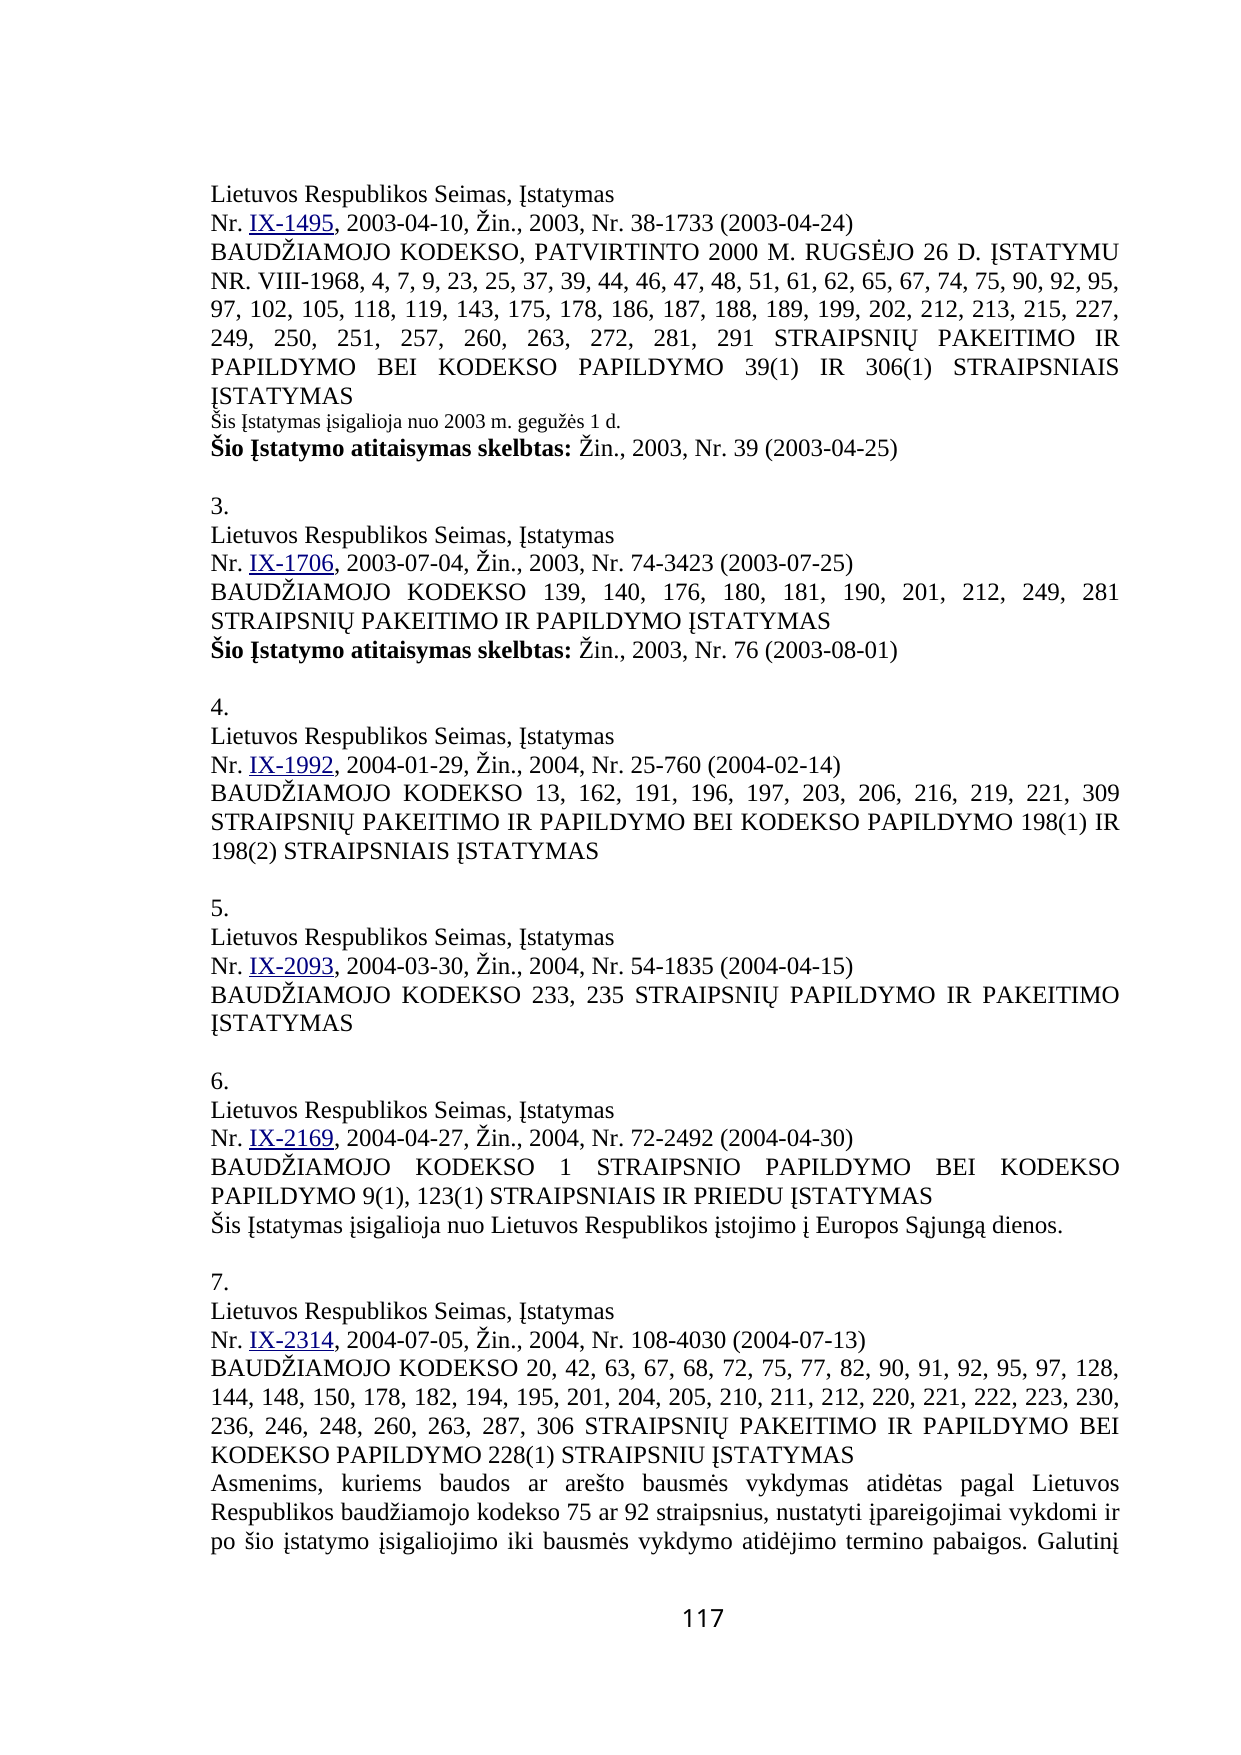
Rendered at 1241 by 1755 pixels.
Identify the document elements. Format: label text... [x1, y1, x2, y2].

text Šis Įstatymas įsigalioja nuo Lietuvos Respublikos įstojimo į Europos Sąjungą dienos. [210, 1210, 1120, 1238]
text Nr. IX-2169, 2004-04-27, Žin., 2004, Nr. 72-2492 (2004-04-30) [210, 1123, 1120, 1152]
text Nr. IX-2314, 2004-07-05, Žin., 2004, Nr. 108-4030 (2004-07-13) [210, 1325, 1120, 1353]
text Lietuvos Respublikos Seimas, Įstatymas [210, 1296, 1120, 1325]
text BAUDŽIAMOJO KODEKSO 13, 162, 191, 196, 197, 203, 206, 216, 219, 221, 309 STRAIPSNIŲ PAKEITIMO IR PAPILDYMO BEI KODEKSO PAPILDYMO 198(1) IR 198(2) STRAIPSNIAIS ĮSTATYMAS [210, 778, 1120, 865]
text 3. [210, 491, 1120, 520]
text BAUDŽIAMOJO KODEKSO 139, 140, 176, 180, 181, 190, 201, 212, 249, 281 STRAIPSNIŲ PAKEITIMO IR PAPILDYMO ĮSTATYMAS [210, 577, 1120, 635]
text Nr. IX-2093, 2004-03-30, Žin., 2004, Nr. 54-1835 (2004-04-15) [210, 951, 1120, 980]
text 4. [210, 692, 1120, 721]
text Lietuvos Respublikos Seimas, Įstatymas [210, 721, 1120, 750]
text BAUDŽIAMOJO KODEKSO 233, 235 STRAIPSNIŲ PAPILDYMO IR PAKEITIMO ĮSTATYMAS [210, 980, 1120, 1037]
text Nr. IX-1992, 2004-01-29, Žin., 2004, Nr. 25-760 (2004-02-14) [210, 750, 1120, 778]
text 5. [210, 893, 1120, 922]
text Šio Įstatymo atitaisymas skelbtas: Žin., 2003, Nr. 76 (2003-08-01) [210, 635, 1120, 663]
text 6. [210, 1066, 1120, 1095]
text BAUDŽIAMOJO KODEKSO 1 STRAIPSNIO PAPILDYMO BEI KODEKSO PAPILDYMO 9(1), 123(1) STRAIPSNIAIS IR PRIEDU ĮSTATYMAS [210, 1152, 1120, 1210]
text Nr. IX-1706, 2003-07-04, Žin., 2003, Nr. 74-3423 (2003-07-25) [210, 548, 1120, 577]
text Nr. IX-1495, 2003-04-10, Žin., 2003, Nr. 38-1733 (2003-04-24) [210, 208, 1120, 237]
text Lietuvos Respublikos Seimas, Įstatymas [210, 179, 1120, 208]
text BAUDŽIAMOJO KODEKSO, PATVIRTINTO 2000 M. RUGSĖJO 26 D. ĮSTATYMU NR. VIII-1968, 4, 7, 9, 23, 25, 37, 39, 44, 46, 47, 48, 51, 61, 62, 65, 67, 74, 75, 90, 92, 95, 97, 102, 105, 118, 119, 143, 175, 178, 186, 187, 188, 189, 199, 202, 212, 213, 215, 227, 249, 250, 251, 257, 260, 263, 272, 281, 291 STRAIPSNIŲ PAKEITIMO IR PAPILDYMO BEI KODEKSO PAPILDYMO 39(1) IR 306(1) STRAIPSNIAIS ĮSTATYMAS [210, 237, 1120, 409]
text Šis Įstatymas įsigalioja nuo 2003 m. gegužės 1 d. [210, 409, 1120, 433]
text Lietuvos Respublikos Seimas, Įstatymas [210, 520, 1120, 548]
text Asmenims, kuriems baudos ar arešto bausmės vykdymas atidėtas pagal Lietuvos Respublikos baudžiamojo kodekso 75 ar 92 straipsnius, nustatyti įpareigojimai vykdomi ir po šio įstatymo įsigaliojimo iki bausmės vykdymo atidėjimo termino pabaigos. Galutinį [210, 1468, 1120, 1555]
text Šio Įstatymo atitaisymas skelbtas: Žin., 2003, Nr. 39 (2003-04-25) [210, 433, 1120, 462]
text Lietuvos Respublikos Seimas, Įstatymas [210, 1095, 1120, 1123]
text Lietuvos Respublikos Seimas, Įstatymas [210, 922, 1120, 951]
text 7. [210, 1267, 1120, 1296]
text BAUDŽIAMOJO KODEKSO 20, 42, 63, 67, 68, 72, 75, 77, 82, 90, 91, 92, 95, 97, 128, 144, 148, 150, 178, 182, 194, 195, 201, 204, 205, 210, 211, 212, 220, 221, 222, 223, 230, 236, 246, 248, 260, 263, 287, 306 STRAIPSNIŲ PAKEITIMO IR PAPILDYMO BEI KODEKSO PAPILDYMO 228(1) STRAIPSNIU ĮSTATYMAS [210, 1353, 1120, 1468]
